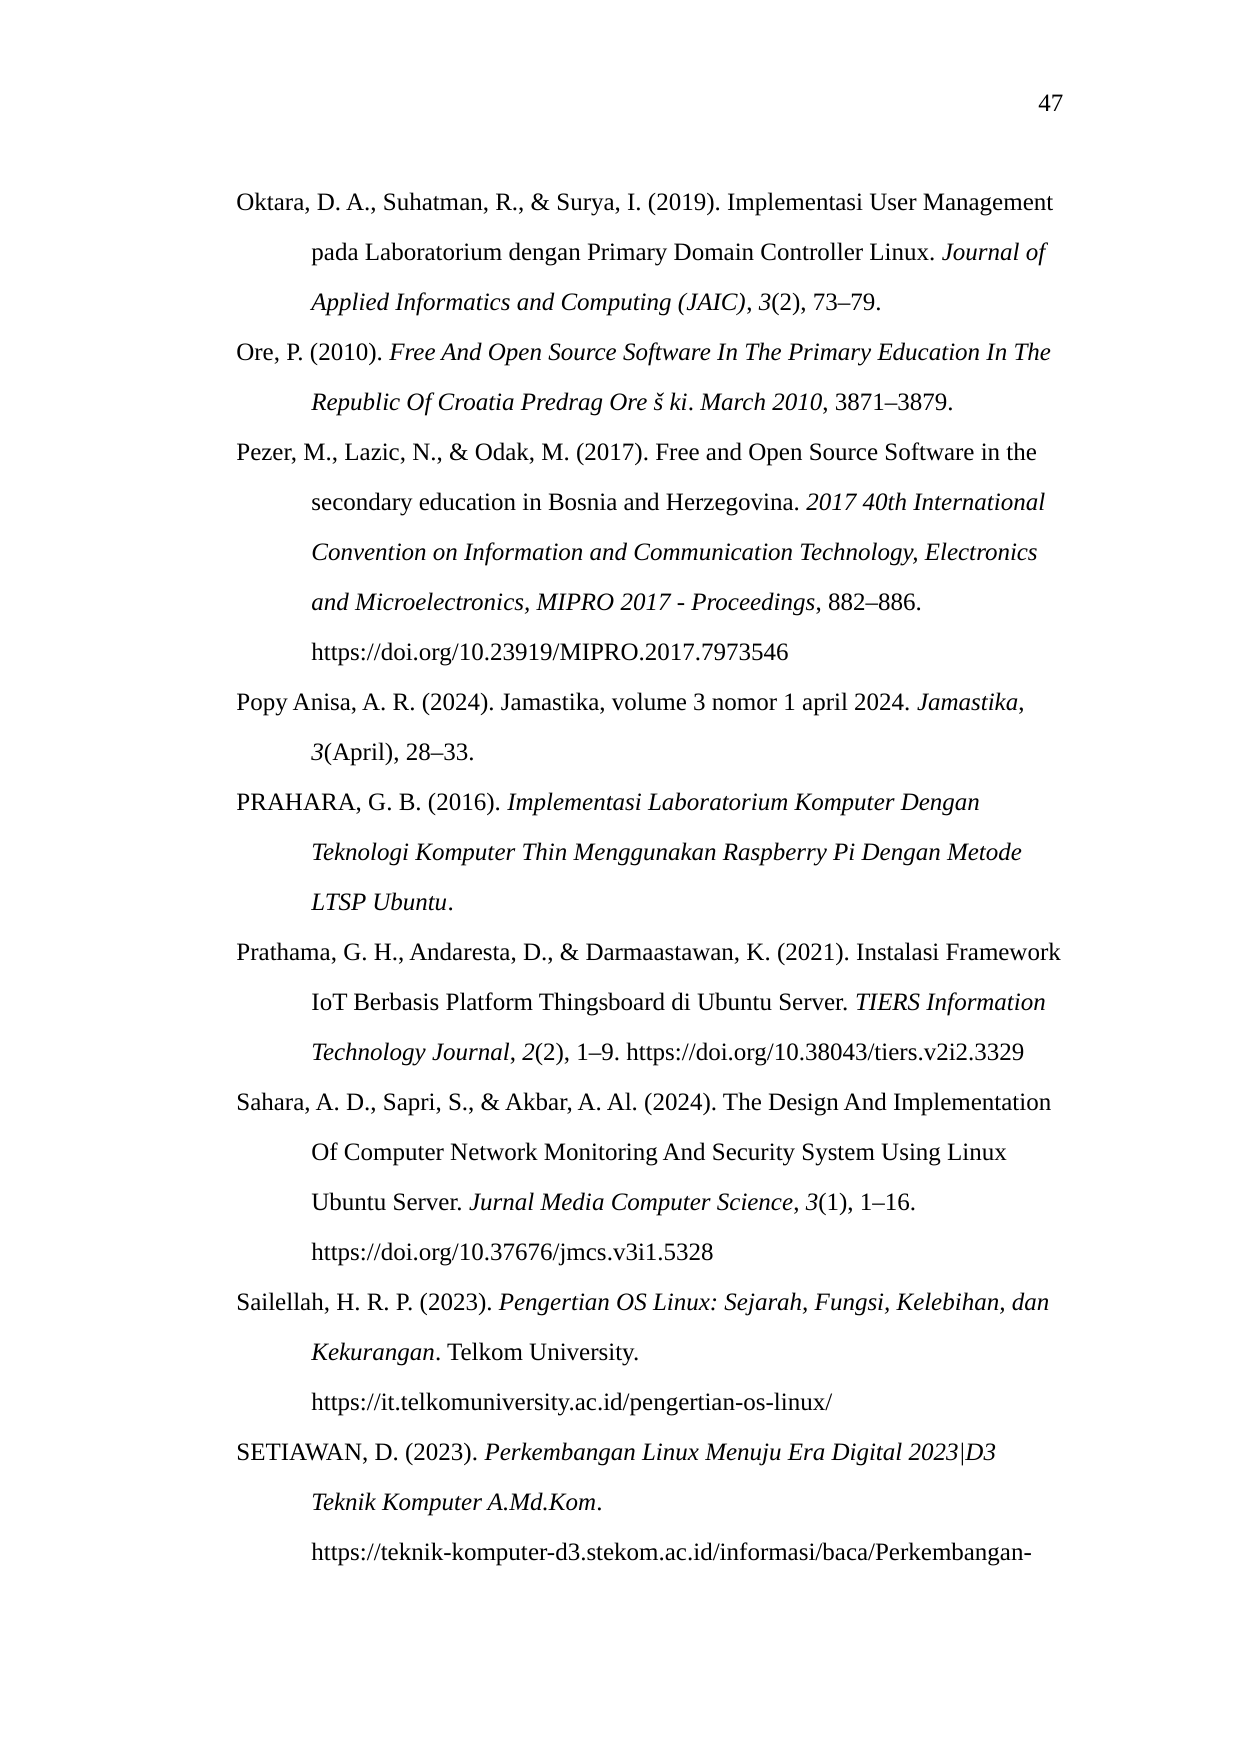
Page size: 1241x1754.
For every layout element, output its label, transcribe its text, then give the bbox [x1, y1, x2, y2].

text Pezer, M., Lazic, N., & Odak, M. (2017). Free and Open Source Software in the secondary education in Bosnia and Herzegovina. 2017 40th International Convention on Information and Communication Technology, Electronics and Microelectronics, MIPRO 2017 - Proceedings, 882–886. https://doi.org/10.23919/MIPRO.2017.7973546 [236, 415, 1063, 665]
text Oktara, D. A., Suhatman, R., & Surya, I. (2019). Implementasi User Management pada Laboratorium dengan Primary Domain Controller Linux. Journal of Applied Informatics and Computing (JAIC), 3(2), 73–79. [236, 165, 1063, 315]
text Sahara, A. D., Sapri, S., & Akbar, A. Al. (2024). The Design And Implementation Of Computer Network Monitoring And Security System Using Linux Ubuntu Server. Jurnal Media Computer Science, 3(1), 1–16. https://doi.org/10.37676/jmcs.v3i1.5328 [236, 1065, 1063, 1265]
text Popy Anisa, A. R. (2024). Jamastika, volume 3 nomor 1 april 2024. Jamastika, 3(April), 28–33. [236, 665, 1063, 765]
text Sailellah, H. R. P. (2023). Pengertian OS Linux: Sejarah, Fungsi, Kelebihan, dan Kekurangan. Telkom University. https://it.telkomuniversity.ac.id/pengertian-os-linux/ [236, 1265, 1063, 1415]
text SETIAWAN, D. (2023). Perkembangan Linux Menuju Era Digital 2023|D3 Teknik Komputer A.Md.Kom. https://teknik-komputer-d3.stekom.ac.id/informasi/baca/Perkembangan- [236, 1415, 1063, 1565]
text PRAHARA, G. B. (2016). Implementasi Laboratorium Komputer Dengan Teknologi Komputer Thin Menggunakan Raspberry Pi Dengan Metode LTSP Ubuntu. [236, 765, 1063, 915]
text Prathama, G. H., Andaresta, D., & Darmaastawan, K. (2021). Instalasi Framework IoT Berbasis Platform Thingsboard di Ubuntu Server. TIERS Information Technology Journal, 2(2), 1–9. https://doi.org/10.38043/tiers.v2i2.3329 [236, 915, 1063, 1065]
text Ore, P. (2010). Free And Open Source Software In The Primary Education In The Republic Of Croatia Predrag Ore š ki. March 2010, 3871–3879. [236, 315, 1063, 415]
